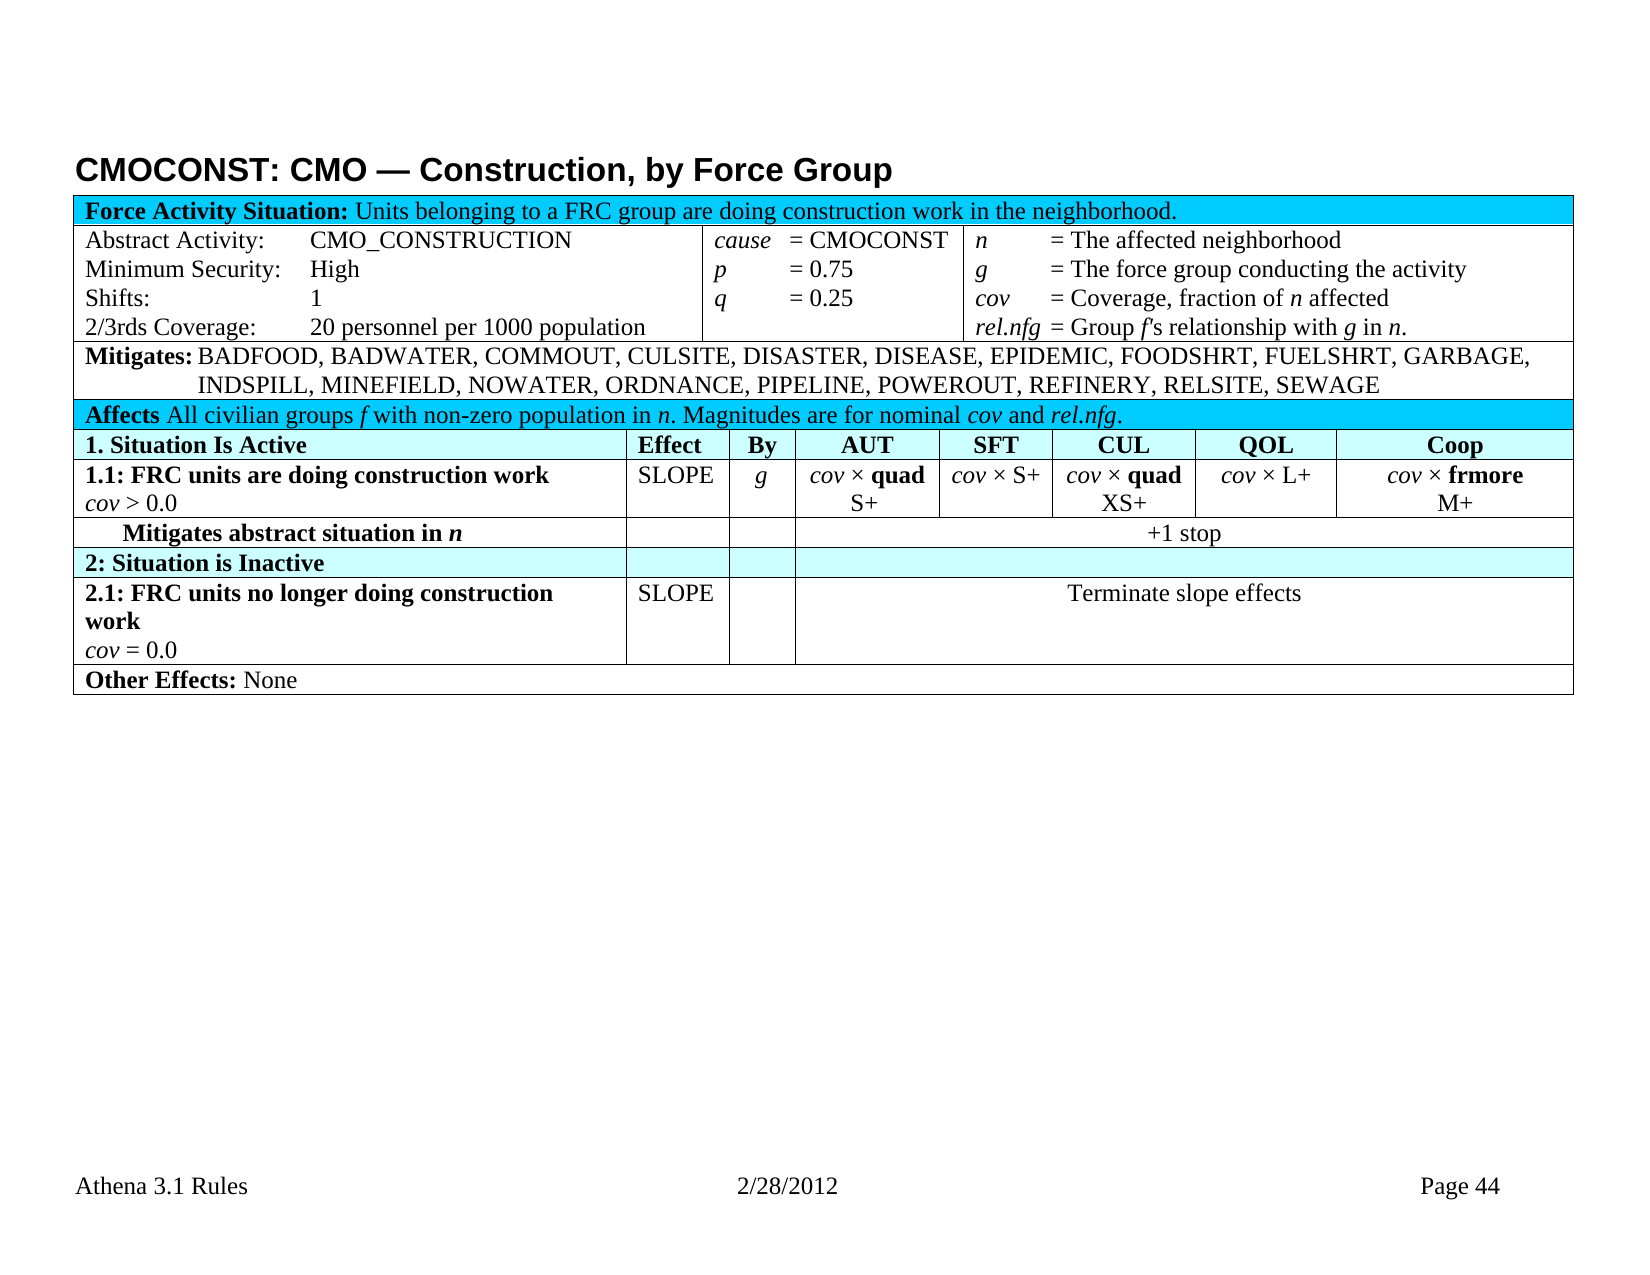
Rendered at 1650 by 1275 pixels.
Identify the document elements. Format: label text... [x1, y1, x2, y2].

table_cell cov × S+ [940, 460, 1052, 517]
table_cell SLOPE [627, 460, 729, 517]
table_cell cov × frmore M+ [1337, 460, 1573, 517]
table_cell [627, 548, 729, 577]
table_cell QOL [1196, 430, 1336, 459]
table_cell cov × quad S+ [796, 460, 939, 517]
table_cell AUT [796, 430, 939, 459]
table_cell By [730, 430, 795, 459]
table_cell cov × quad XS+ [1053, 460, 1195, 517]
table_cell 1. Situation Is Active [74, 430, 626, 459]
table_cell cov × L+ [1196, 460, 1336, 517]
table_cell SLOPE [627, 578, 729, 664]
table_cell CUL [1053, 430, 1195, 459]
table_cell [627, 518, 729, 547]
table_cell 1.1: FRC units are doing construction work cov > 0.0 [74, 460, 626, 517]
table_cell [730, 578, 795, 664]
table_cell [730, 518, 795, 547]
table_cell Abstract Activity: CMO_CONSTRUCTION Minimum Security: High Shifts: 1 2/3rds Coverage: 20 personnel per 1000 population [74, 226, 702, 341]
table_cell SFT [940, 430, 1052, 459]
table_cell 2: Situation is Inactive [74, 548, 626, 577]
table_cell g [730, 460, 795, 517]
table_cell cause = CMOCONST p = 0.75 q = 0.25 [703, 226, 963, 341]
table_cell n = The affected neighborhood g = The force group conducting the activity cov = Coverage, fraction of n affected rel.nfg = Group f's relationship with g in n. [964, 226, 1573, 341]
table_cell Mitigates abstract situation in n [74, 518, 626, 547]
table_cell Effect [627, 430, 729, 459]
table_cell Other Effects: None [74, 665, 1573, 694]
table_cell Affects All civilian groups f with non-zero population in n. Magnitudes are for nominal cov and rel.nfg. [74, 400, 1573, 429]
table_cell Mitigates: BADFOOD, BADWATER, COMMOUT, CULSITE, DISASTER, DISEASE, EPIDEMIC, FOODSHRT, FUELSHRT, GARBAGE, INDSPILL, MINEFIELD, NOWATER, ORDNANCE, PIPELINE, POWEROUT, REFINERY, RELSITE, SEWAGE [74, 342, 1573, 399]
table_cell [730, 548, 795, 577]
table_cell Coop [1337, 430, 1573, 459]
table_cell [796, 548, 1573, 577]
table_header Force Activity Situation: Units belonging to a FRC group are doing construction work in the neighborhood. [74, 196, 1573, 224]
table_cell +1 stop [796, 518, 1573, 547]
table_cell 2.1: FRC units no longer doing construction work cov = 0.0 [74, 578, 626, 664]
text CMOCONST: CMO — Construction, by Force Group [75, 150, 1575, 188]
table_cell Terminate slope effects [796, 578, 1573, 664]
